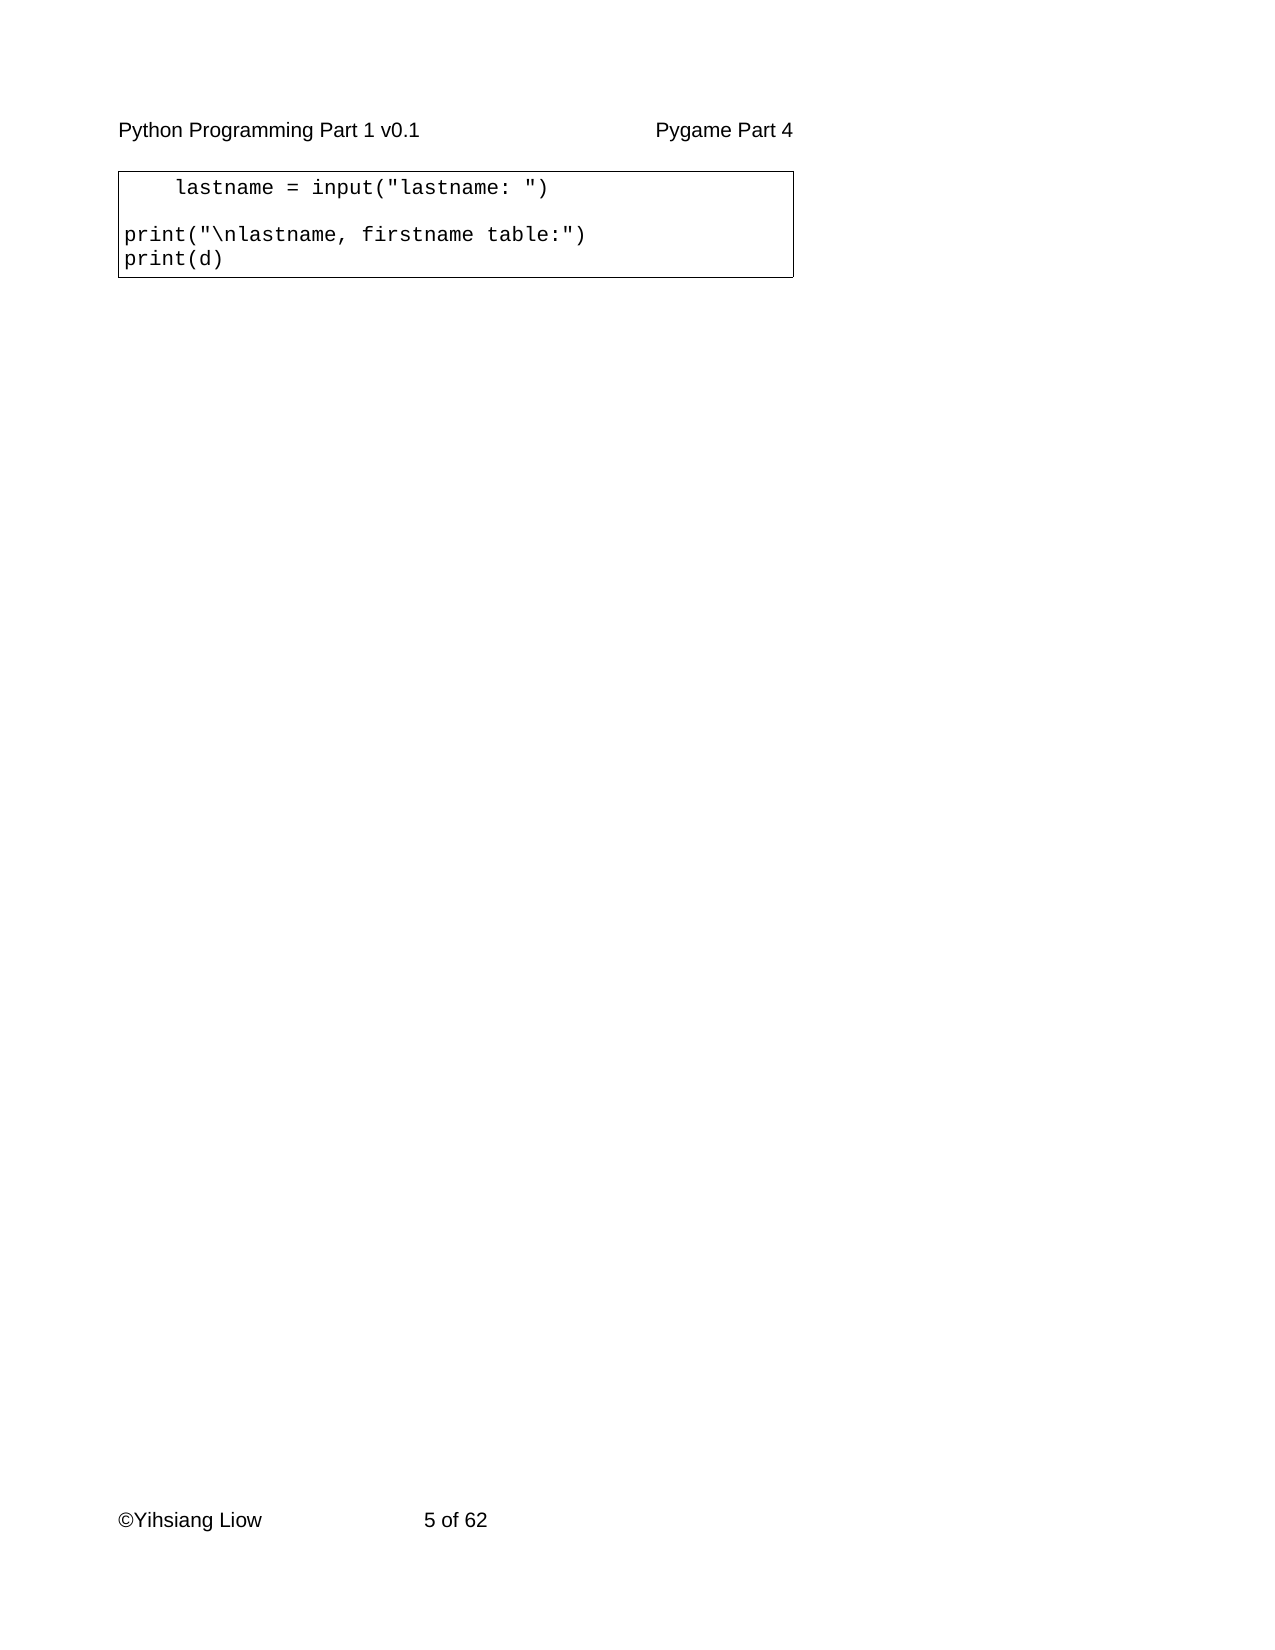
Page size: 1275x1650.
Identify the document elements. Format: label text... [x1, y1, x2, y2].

table_header lastname = input("lastname: ") print("\nlastname, firstname table:") print(d) [119, 172, 793, 277]
